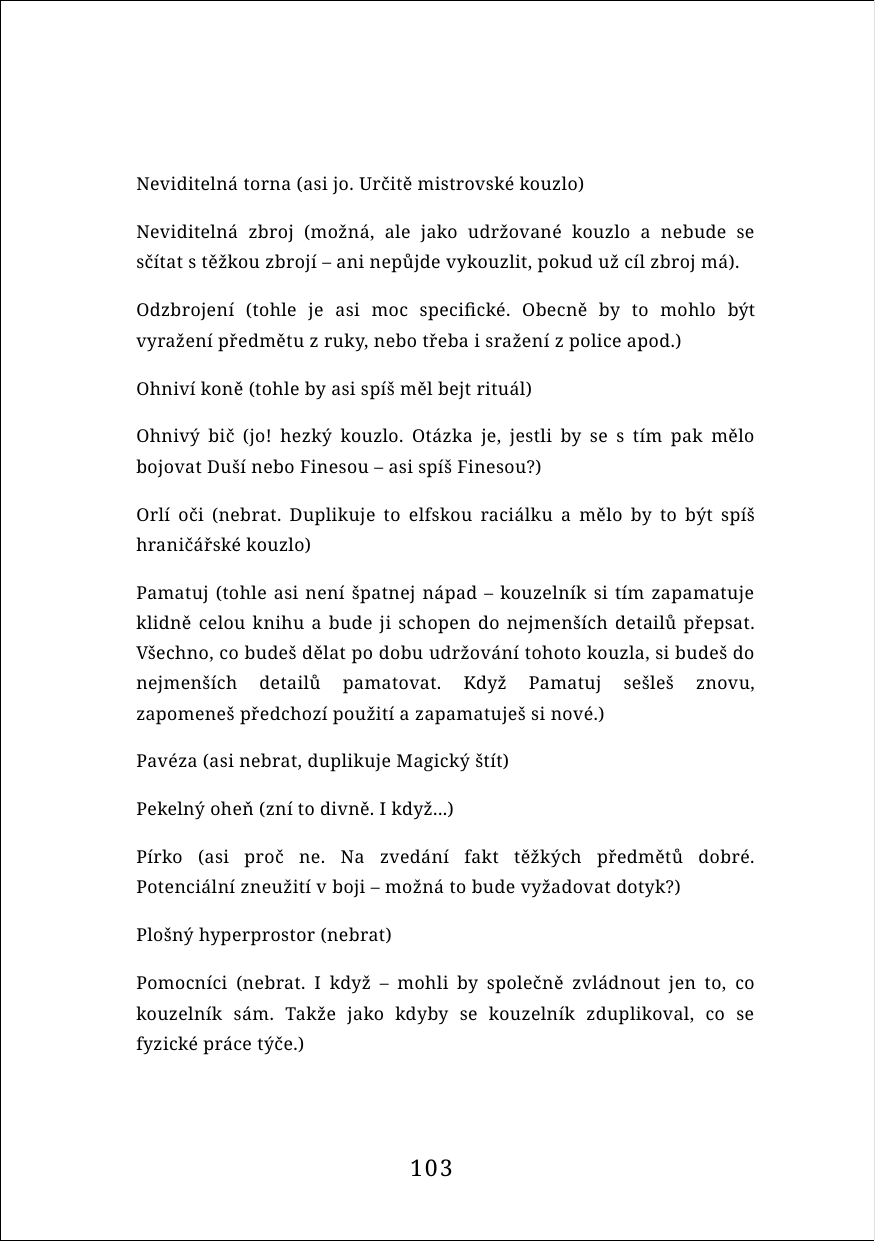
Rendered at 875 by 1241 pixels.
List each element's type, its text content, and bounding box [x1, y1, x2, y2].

text Ohnivý bič (jo! hezký kouzlo. Otázka je, jestli by se s tím pak mělo bojovat Duší nebo Finesou – asi spíš Finesou?) [136, 424, 756, 478]
text Plošný hyperprostor (nebrat) [136, 923, 756, 947]
text Ohniví koně (tohle by asi spíš měl bejt rituál) [136, 376, 756, 400]
text Orlí oči (nebrat. Duplikuje to elfskou raciálku a mělo by to být spíš hraničářské kouzlo) [136, 502, 756, 556]
text Pamatuj (tohle asi není špatnej nápad – kouzelník si tím zapamatuje klidně celou knihu a bude ji schopen do nejmenších detailů přepsat. Všechno, co budeš dělat po dobu udržování tohoto kouzla, si budeš do nejmenších detailů pamatovat. Když Pamatuj sešleš znovu, zapomeneš předchozí použití a zapamatuješ si nové.) [136, 580, 756, 725]
text Pavéza (asi nebrat, duplikuje Magický štít) [136, 749, 756, 773]
text Pírko (asi proč ne. Na zvedání fakt těžkých předmětů dobré. Potenciální zneužití v boji – možná to bude vyžadovat dotyk?) [136, 845, 756, 899]
text Neviditelná torna (asi jo. Určitě mistrovské kouzlo) [136, 172, 756, 196]
text Pekelný oheň (zní to divně. I když...) [136, 797, 756, 821]
text Neviditelná zbroj (možná, ale jako udržované kouzlo a nebude se sčítat s těžkou zbrojí – ani nepůjde vykouzlit, pokud už cíl zbroj má). [136, 220, 756, 274]
text Odzbrojení (tohle je asi moc specifické. Obecně by to mohlo být vyražení předmětu z ruky, nebo třeba i sražení z police apod.) [136, 298, 756, 352]
text Pomocníci (nebrat. I když – mohli by společně zvládnout jen to, co kouzelník sám. Takže jako kdyby se kouzelník zduplikoval, co se fyzické práce týče.) [136, 971, 756, 1055]
